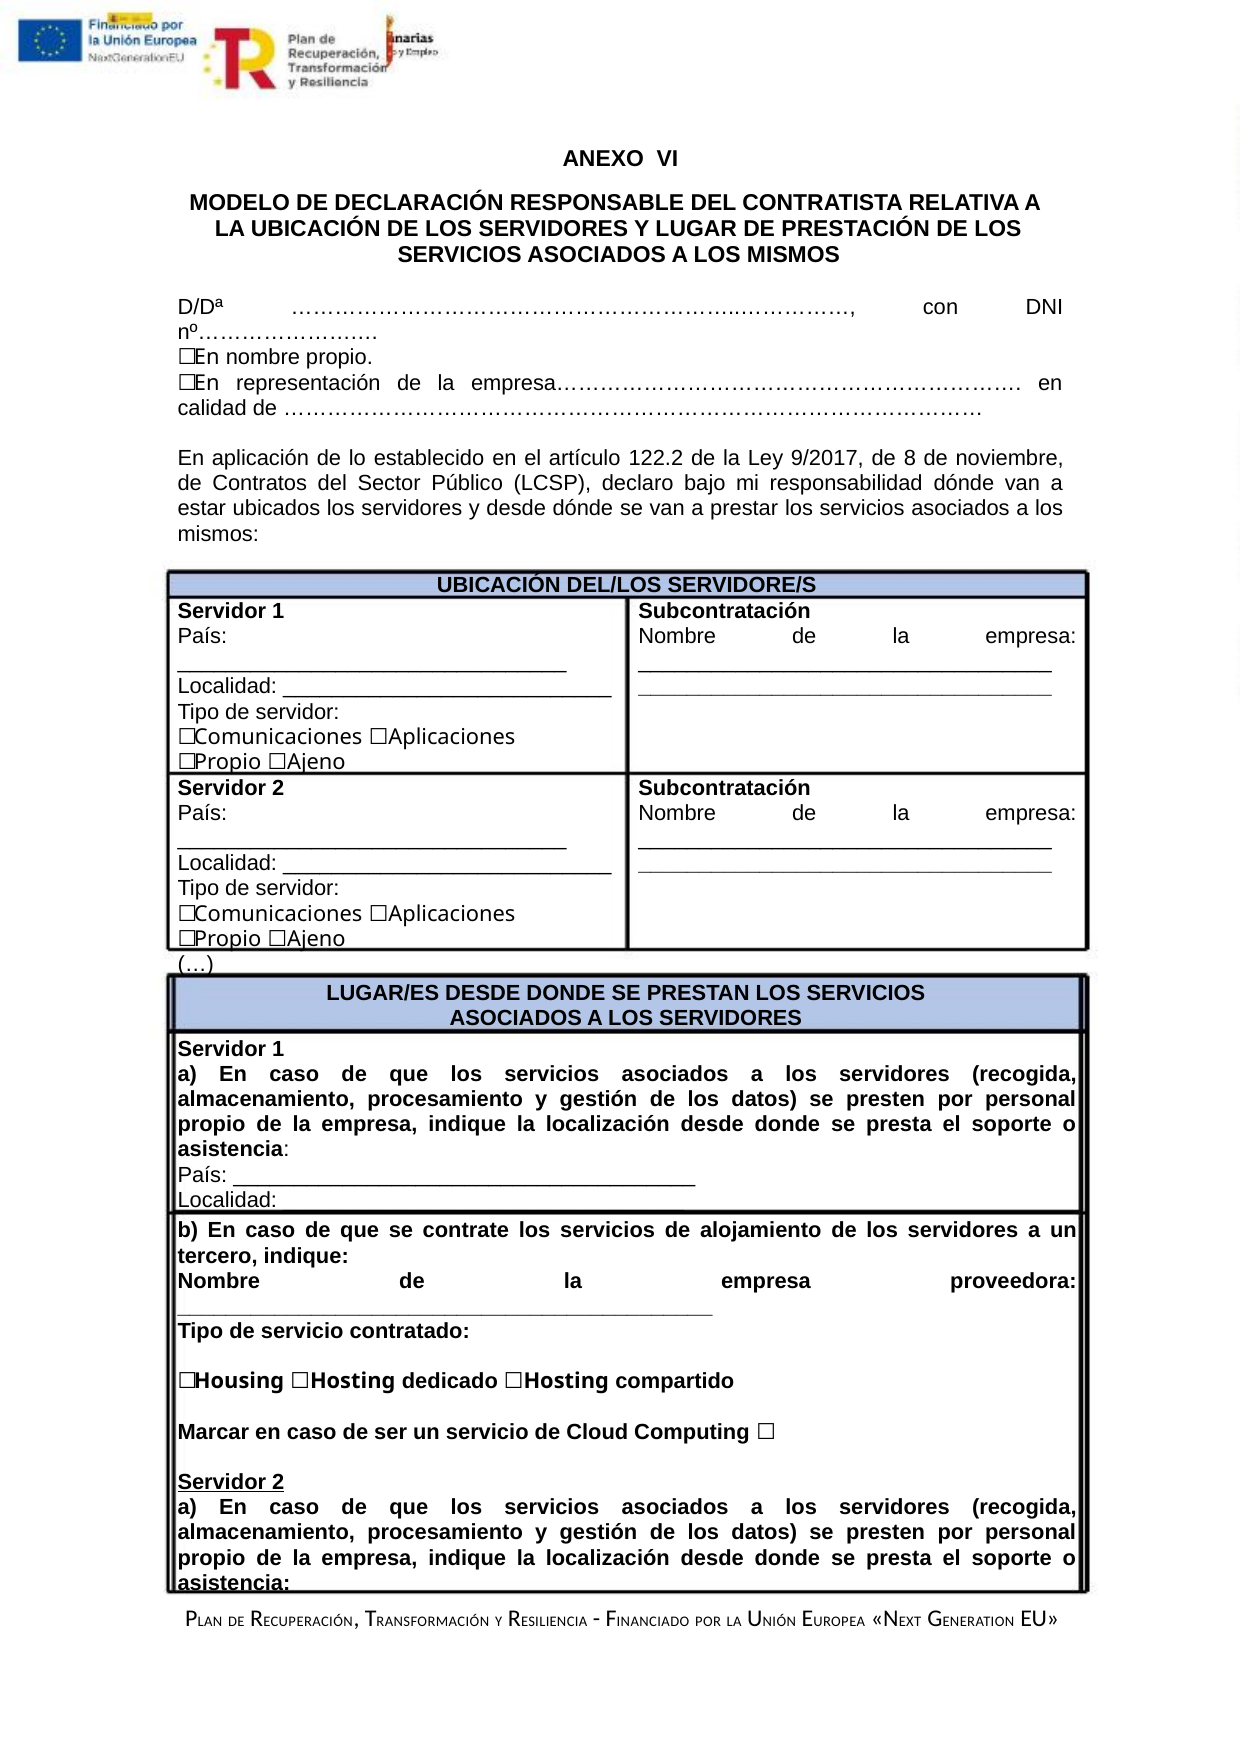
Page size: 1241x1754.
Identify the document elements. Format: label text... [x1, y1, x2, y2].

text SERVICIOS ASOCIADOS A LOS MISMOS [397, 242, 1076, 268]
text MODELO DE DECLARACIÓN RESPONSABLE DEL CONTRATISTA RELATIVA A [189, 189, 1076, 215]
text Localidad: ___________________________ [177, 851, 636, 876]
text Propio ☐Ajeno [194, 927, 526, 951]
text Tipo de servicio contratado: [177, 1319, 495, 1343]
text __________________________________ [638, 674, 1077, 699]
text Servidor 1 [177, 1036, 300, 1061]
text ________________________________ [177, 826, 591, 850]
text nº………………….… [177, 320, 403, 344]
text Subcontratación [638, 599, 836, 623]
text de [399, 1269, 431, 1293]
text LUGAR/ES DESDE DONDE SE PRESTAN LOS SERVICIOS [326, 980, 953, 1005]
text asistencia: [177, 1571, 1101, 1595]
text tercero, indique: [177, 1243, 1101, 1268]
text empresa: [985, 801, 1101, 825]
text Servidor 2 [177, 1470, 300, 1494]
text a) En caso de que los servicios asociados a los servidores (recogida, [177, 1062, 1101, 1086]
text DNI [1025, 295, 1088, 319]
text empresa: [985, 624, 1101, 649]
text __________________________________ [638, 851, 1077, 876]
text Housing ☐Hosting dedicado ☐Hosting compartido [194, 1369, 741, 1394]
text proveedora: [950, 1269, 1095, 1293]
text calidad de …………………………………………………………………………………… [177, 396, 1008, 420]
text Tipo de servidor: [177, 699, 636, 724]
text ☐ [177, 927, 194, 951]
text Subcontratación [638, 776, 836, 800]
text PLAN DE RECUPERACIÓN, TRANSFORMACIÓN Y RESILIENCIA - FINANCIADO POR LA UNIÓN EUROPEA «NEXT GENERATION EU» [185, 1604, 1083, 1632]
text ASOCIADOS A LOS SERVIDORES [449, 1006, 829, 1030]
text la [892, 801, 934, 825]
text con [923, 295, 983, 319]
text almacenamiento, procesamiento y gestión de los datos) se presten por personal [177, 1087, 1101, 1111]
text mismos: [177, 521, 1088, 546]
text ☐ [177, 725, 194, 749]
text la [563, 1269, 588, 1293]
text a) En caso de que los servicios asociados a los servidores (recogida, [177, 1495, 1101, 1519]
text ☐ [177, 1369, 194, 1394]
text almacenamiento, procesamiento y gestión de los datos) se presten por personal [177, 1520, 1101, 1545]
text ……………………………………………………..……………, [290, 295, 880, 319]
text ☐ [177, 370, 194, 395]
text En representación de la empresa………………………………………………………. en [194, 370, 1088, 395]
text propio de la empresa, indique la localización desde donde se presta el soporte o [177, 1545, 1101, 1570]
text Propio ☐Ajeno [194, 750, 526, 774]
text ANEXO VI [562, 146, 695, 172]
text Tipo de servidor: [177, 876, 636, 901]
text Nombre [638, 624, 741, 649]
text la [892, 624, 934, 649]
text ☐ [177, 345, 194, 370]
text Servidor 1 [177, 599, 300, 623]
text ☐ [177, 750, 194, 774]
text de Contratos del Sector Público (LCSP), declaro bajo mi responsabilidad dónde van a [177, 471, 1088, 496]
text D/Dª [177, 295, 248, 319]
text Nombre [177, 1269, 272, 1293]
text de [792, 801, 841, 825]
text ☐ [180, 1373, 193, 1387]
text __________________________________ [638, 649, 1077, 674]
text Marcar en caso de ser un servicio de Cloud Computing ☐ [177, 1419, 797, 1444]
text Localidad: _________________________________ [177, 1188, 1101, 1212]
text Comunicaciones ☐Aplicaciones [194, 725, 526, 749]
text LA UBICACIÓN DE LOS SERVIDORES Y LUGAR DE PRESTACIÓN DE LOS [214, 216, 1076, 241]
text propio de la empresa, indique la localización desde donde se presta el soporte o [177, 1112, 1101, 1137]
text (…) [177, 952, 239, 977]
text En nombre propio. [194, 345, 1088, 370]
text Comunicaciones ☐Aplicaciones [194, 901, 526, 926]
text de [792, 624, 841, 649]
text Servidor 2 [177, 776, 300, 800]
text estar ubicados los servidores y desde dónde se van a prestar los servicios asociados a los [177, 496, 1088, 521]
text En aplicación de lo establecido en el artículo 122.2 de la Ley 9/2017, de 8 de noviembre, [177, 446, 1088, 470]
text ☐ [177, 901, 194, 926]
text País: ______________________________________ [177, 1162, 1101, 1187]
text UBICACIÓN DEL/LOS SERVIDORE/S [437, 573, 842, 598]
text Localidad: ___________________________ [177, 674, 636, 699]
text País: [177, 801, 252, 825]
text __________________________________ [638, 826, 1077, 850]
text ____________________________________________ [177, 1294, 737, 1318]
text País: [177, 624, 252, 649]
text Nombre [638, 801, 741, 825]
text empresa [721, 1269, 824, 1293]
text ________________________________ [177, 649, 591, 674]
text asistencia: [177, 1137, 1101, 1162]
text b) En caso de que se contrate los servicios de alojamiento de los servidores a un [177, 1218, 1101, 1243]
